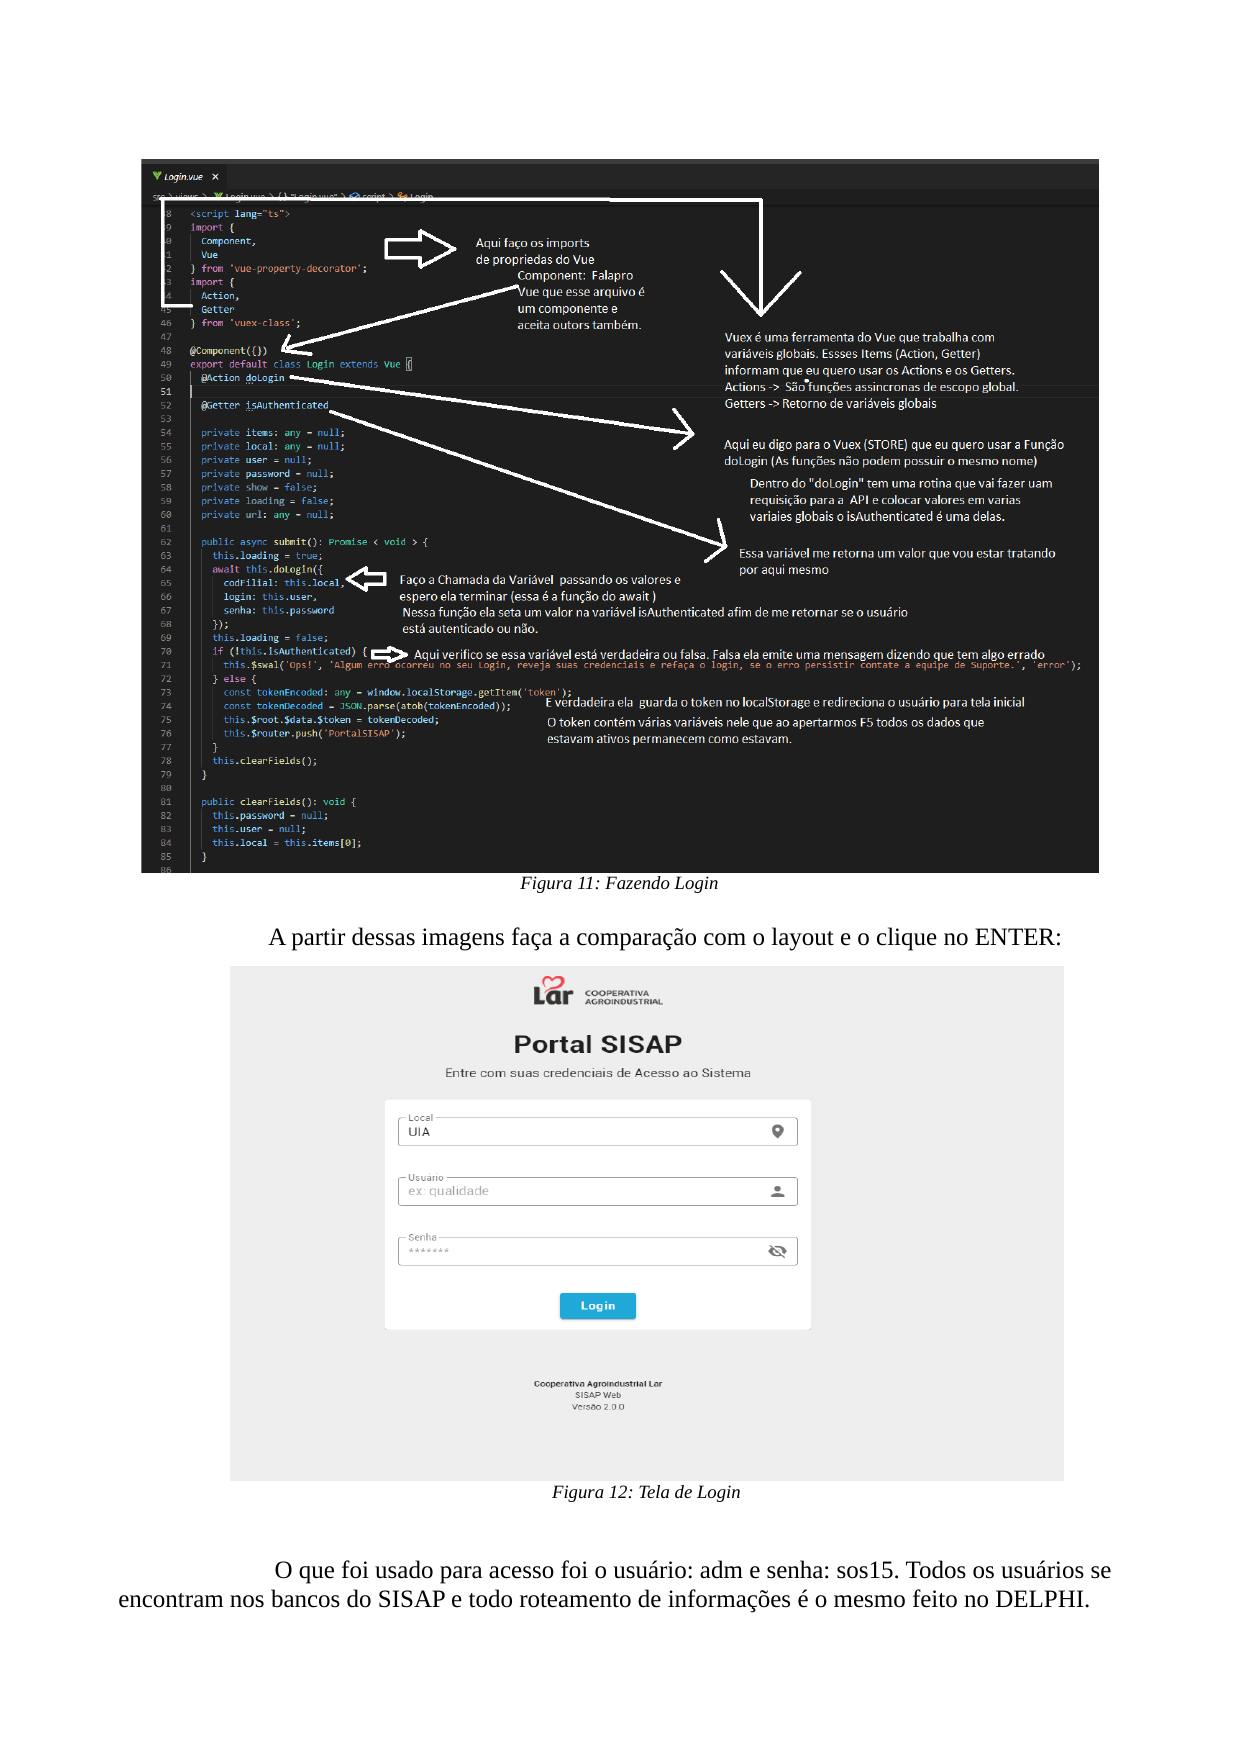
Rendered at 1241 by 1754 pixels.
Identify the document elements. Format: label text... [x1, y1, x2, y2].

text O que foi usado para acesso foi o usuário: adm e senha: sos15. Todos os usuários se encontram nos bancos do SISAP e todo roteamento de informações é o mesmo feito no DELPHI. [118, 1555, 1122, 1612]
text A partir dessas imagens faça a comparação com o layout e o clique no ENTER: [118, 922, 1122, 951]
picture [141, 159, 1099, 873]
text Figura 11: Fazendo Login [141, 873, 1099, 894]
text Figura 12: Tela de Login [230, 1481, 1064, 1502]
picture [230, 966, 1064, 1481]
